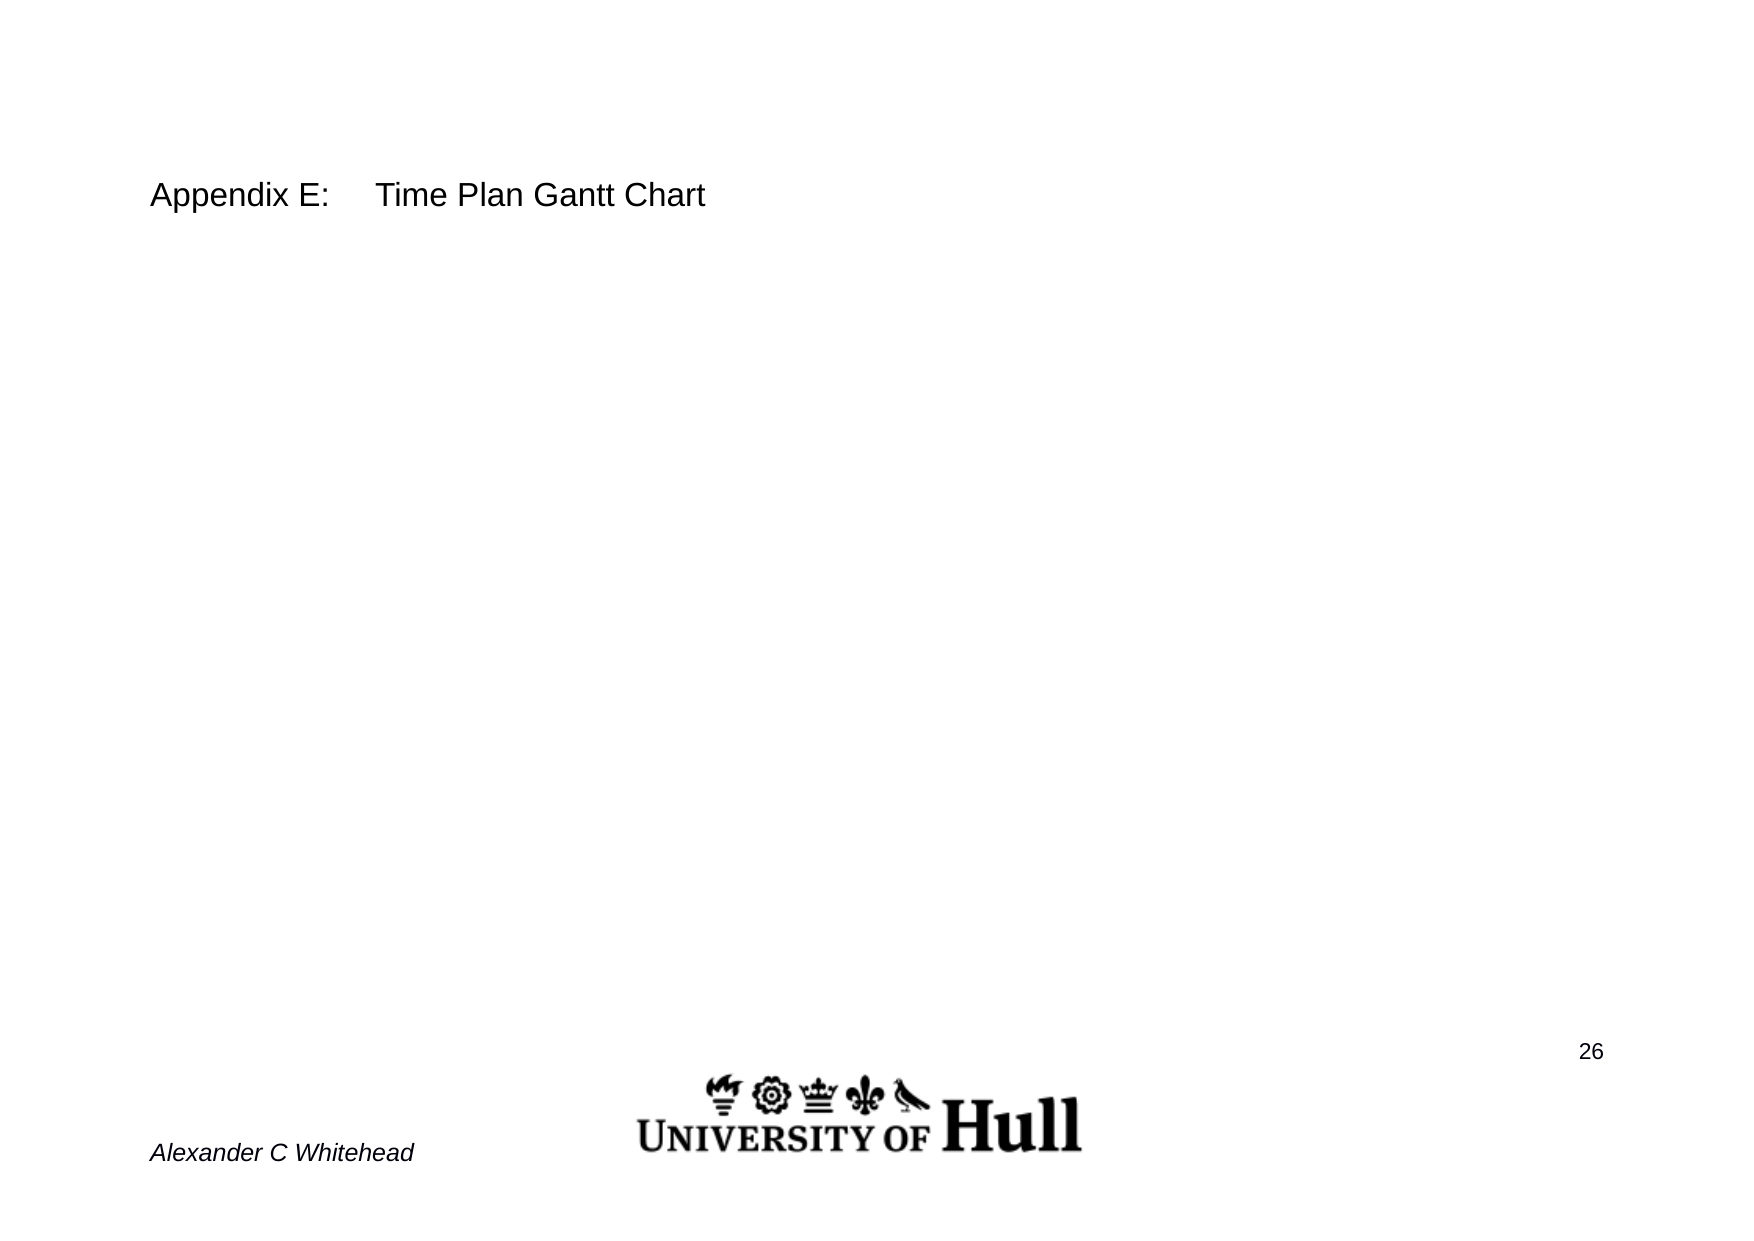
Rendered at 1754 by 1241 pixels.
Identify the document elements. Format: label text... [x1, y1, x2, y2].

subtitle Time Plan Gantt Chart [150, 175, 1604, 213]
picture [630, 1064, 1091, 1162]
